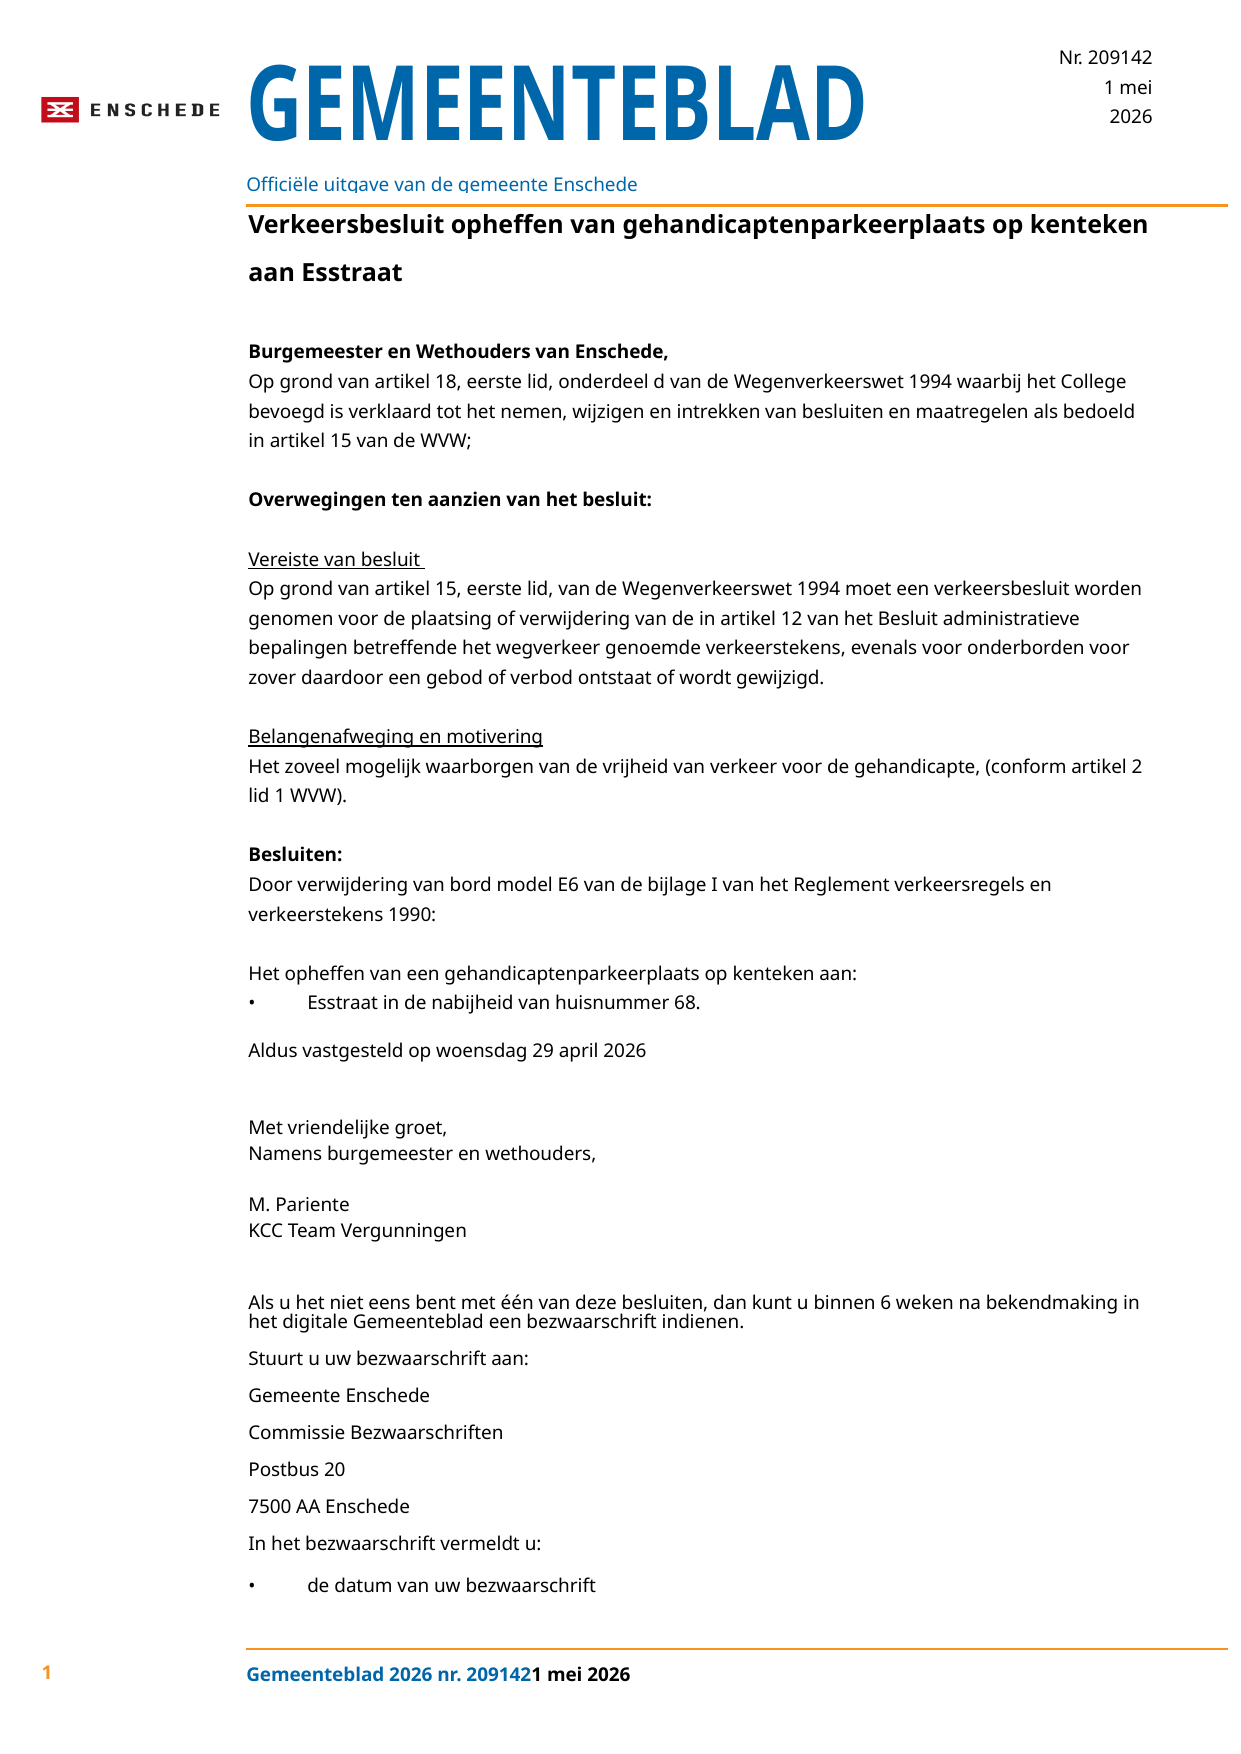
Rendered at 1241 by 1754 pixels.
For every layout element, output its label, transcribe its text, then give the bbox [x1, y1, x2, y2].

text Stuurt u uw bezwaarschrift aan: [248, 1350, 1152, 1369]
text Besluiten: [248, 842, 1152, 867]
picture [41, 47, 231, 172]
text Met vriendelijke groet, [248, 1114, 1152, 1140]
text KCC Team Vergunningen [248, 1217, 1152, 1243]
text Gemeente Enschede [248, 1387, 1152, 1406]
text Verkeersbesluit opheffen van gehandicaptenparkeerplaats op kenteken aan Esstraat [248, 207, 1152, 288]
text Belangenafweging en motivering [248, 723, 1152, 749]
text Postbus 20 [248, 1461, 1152, 1480]
text Op grond van artikel 18, eerste lid, onderdeel d van de Wegenverkeerswet 1994 waarbij het College bevoegd is verklaard tot het nemen, wijzigen en intrekken van besluiten en maatregelen als bedoeld in artikel 15 van de WVW; [248, 368, 1152, 453]
text Overwegingen ten aanzien van het besluit: [248, 487, 1152, 512]
text Als u het niet eens bent met één van deze besluiten, dan kunt u binnen 6 weken na bekendmaking in het digitale Gemeenteblad een bezwaarschrift indienen. [248, 1294, 1152, 1332]
list de datum van uw bezwaarschrift [248, 1572, 1152, 1598]
text In het bezwaarschrift vermeldt u: [248, 1535, 1152, 1554]
text Aldus vastgesteld op woensdag 29 april 2026 [248, 1037, 1152, 1063]
text Door verwijdering van bord model E6 van de bijlage I van het Reglement verkeersregels en verkeerstekens 1990: [248, 871, 1152, 926]
text Op grond van artikel 15, eerste lid, van de Wegenverkeerswet 1994 moet een verkeersbesluit worden genomen voor de plaatsing of verwijdering van de in artikel 12 van het Besluit administratieve bepalingen betreffende het wegverkeer genoemde verkeerstekens, evenals voor onderborden voor zover daardoor een gebod of verbod ontstaat of wordt gewijzigd. [248, 575, 1152, 690]
text Het opheffen van een gehandicaptenparkeerplaats op kenteken aan: [248, 960, 1152, 986]
text Het zoveel mogelijk waarborgen van de vrijheid van verkeer voor de gehandicapte, (conform artikel 2 lid 1 WVW). [248, 753, 1152, 808]
text Burgemeester en Wethouders van Enschede, [248, 339, 1152, 364]
text Commissie Bezwaarschriften [248, 1424, 1152, 1443]
text 7500 AA Enschede [248, 1498, 1152, 1517]
text M. Pariente [248, 1192, 1152, 1217]
list Esstraat in de nabijheid van huisnummer 68. [248, 989, 1152, 1015]
text Vereiste van besluit [248, 546, 1152, 571]
text Namens burgemeester en wethouders, [248, 1140, 1152, 1166]
